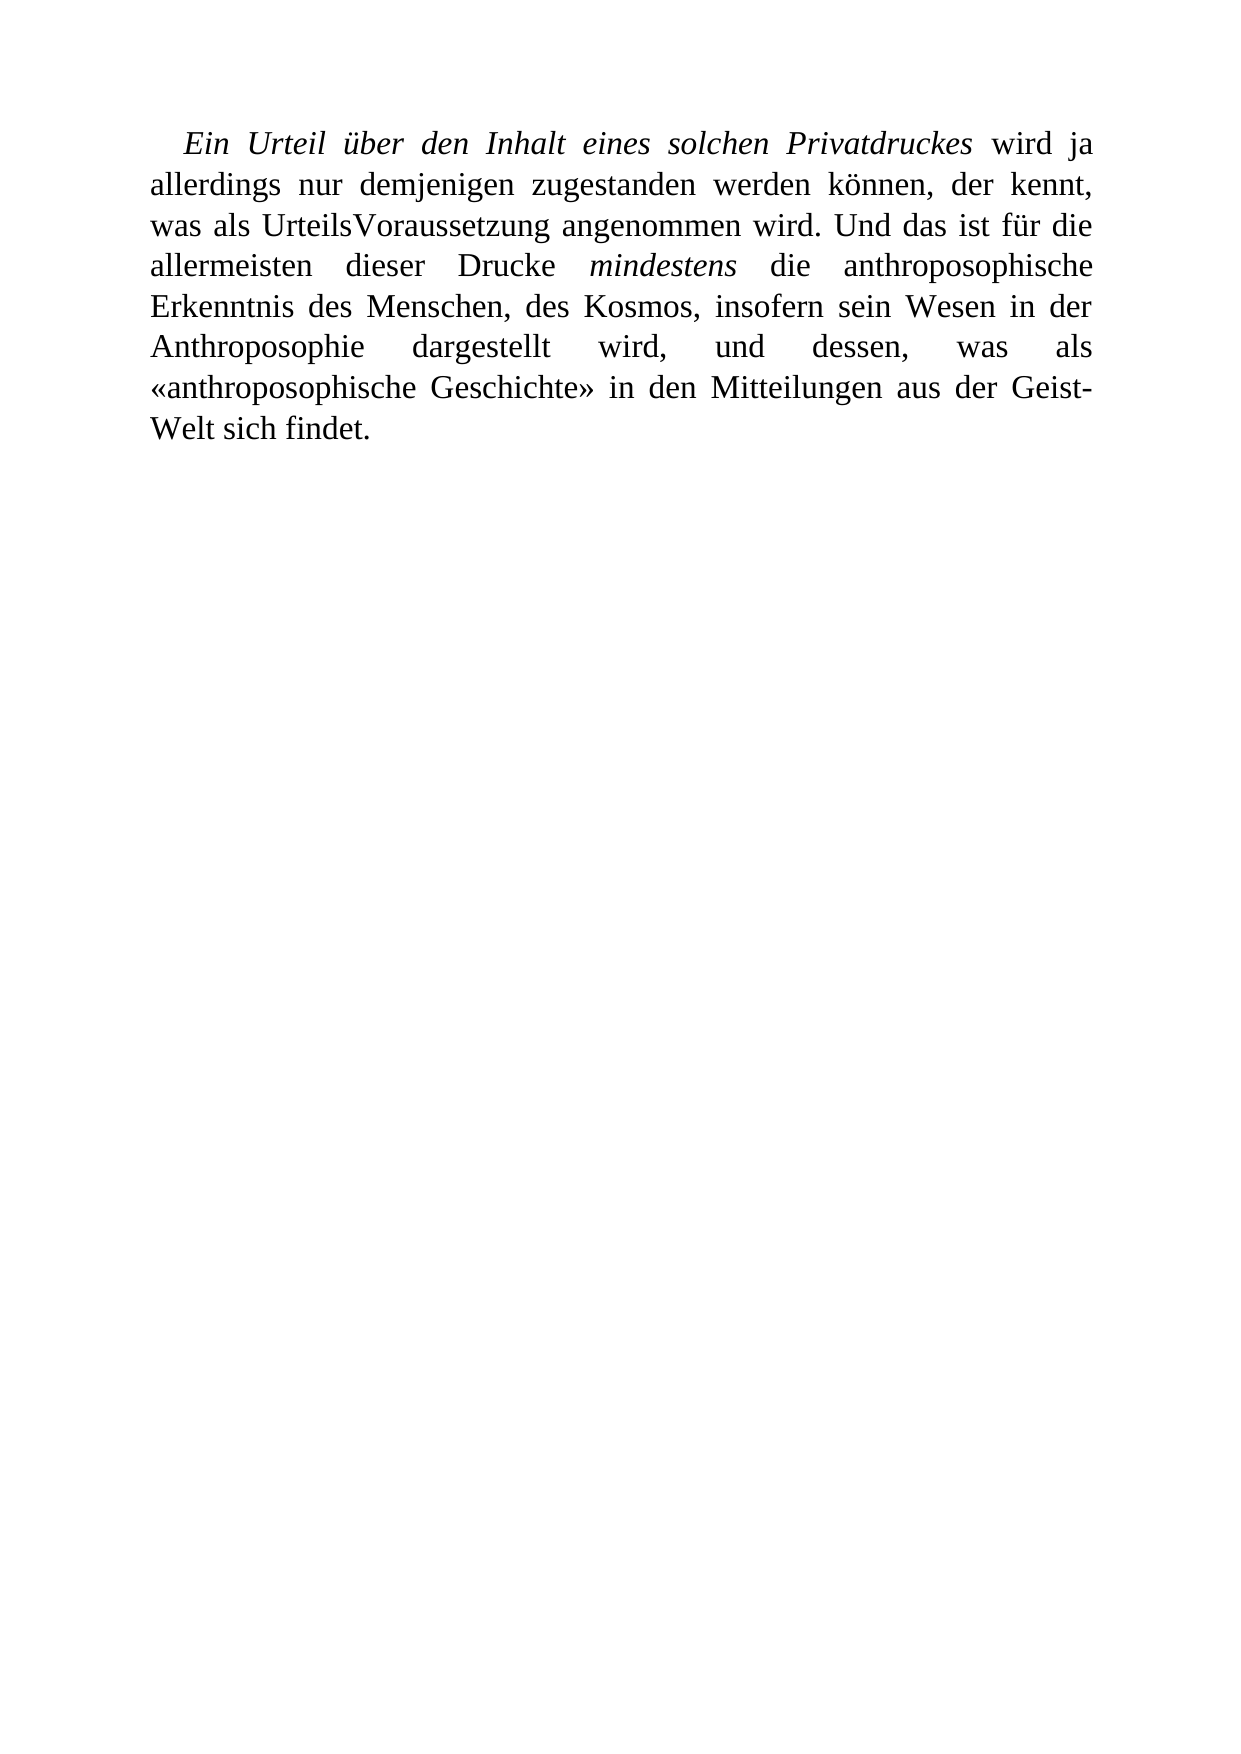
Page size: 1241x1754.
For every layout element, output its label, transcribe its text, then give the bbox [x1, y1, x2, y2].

text Ein Urteil über den Inhalt eines solchen Privatdruckes wird ja allerdings nur demjenigen zugestanden werden können, der kennt, was als UrteilsVoraussetzung angenommen wird. Und das ist für die allermeisten dieser Drucke mindestens die anthroposophische Erkenntnis des Menschen, des Kosmos, insofern sein Wesen in der Anthroposophie dargestellt wird, und dessen, was als «anthroposophische Geschichte» in den Mitteilungen aus der Geist-Welt sich findet. [150, 124, 1093, 446]
